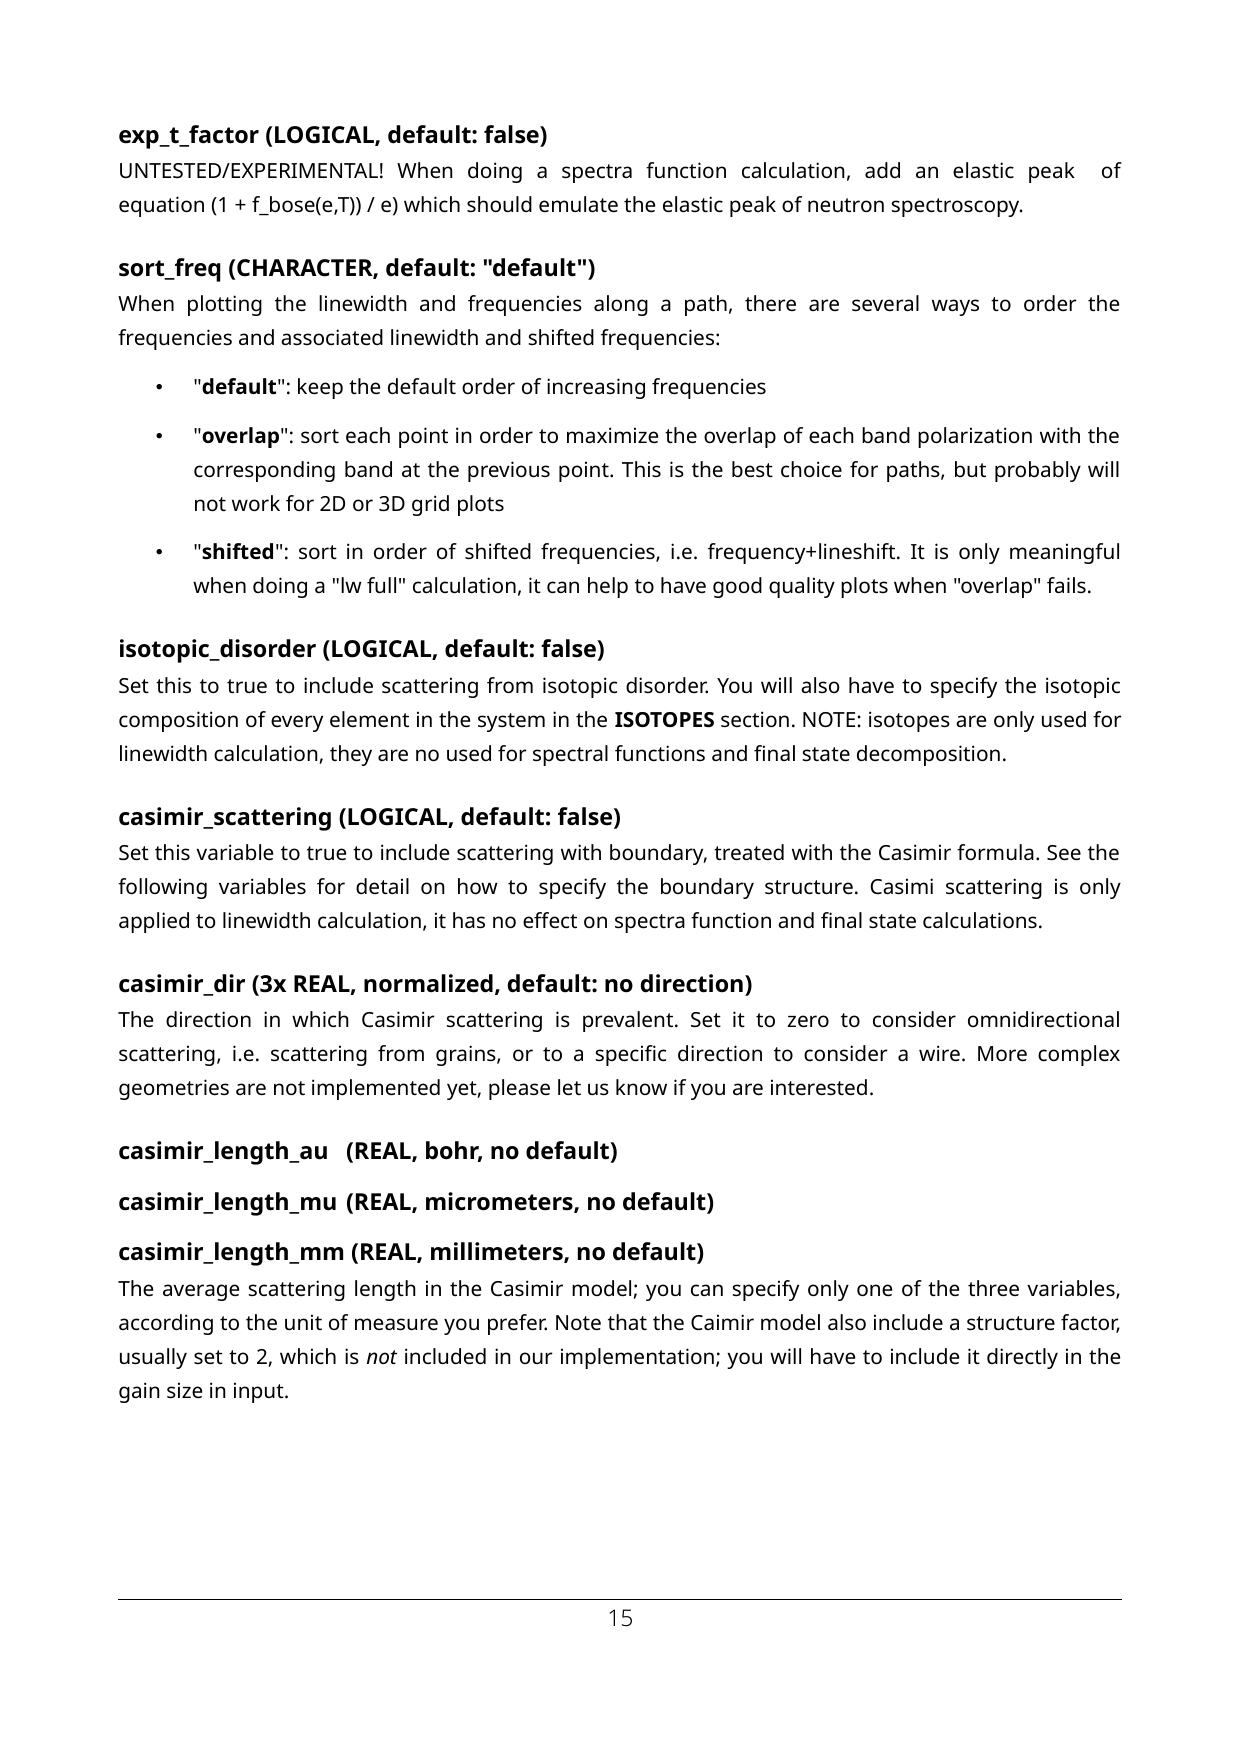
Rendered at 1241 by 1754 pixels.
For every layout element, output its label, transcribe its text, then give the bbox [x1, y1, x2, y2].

list "shifted": sort in order of shifted frequencies, i.e. frequency+lineshift. It is only meaningful when doing a "lw full" calculation, it can help to have good quality plots when "overlap" fails. [156, 537, 1122, 600]
text Set this to true to include scattering from isotopic disorder. You will also have to specify the isotopic composition of every element in the system in the ISOTOPES section. NOTE: isotopes are only used for linewidth calculation, they are no used for spectral functions and final state decomposition. [118, 671, 1122, 767]
text The average scattering length in the Casimir model; you can specify only one of the three variables, according to the unit of measure you prefer. Note that the Caimir model also include a structure factor, usually set to 2, which is not included in our implementation; you will have to include it directly in the gain size in input. [118, 1274, 1122, 1404]
subtitle isotopic_disorder (LOGICAL, default: false) [118, 633, 1122, 664]
subtitle sort_freq (CHARACTER, default: "default") [118, 251, 1122, 283]
subtitle casimir_dir (3x REAL, normalized, default: no direction) [118, 967, 1122, 999]
list "default": keep the default order of increasing frequencies [156, 372, 1122, 401]
text Set this variable to true to include scattering with boundary, treated with the Casimir formula. See the following variables for detail on how to specify the boundary structure. Casimi scattering is only applied to linewidth calculation, it has no effect on spectra function and final state calculations. [118, 838, 1122, 934]
text When plotting the linewidth and frequencies along a path, there are several ways to order the frequencies and associated linewidth and shifted frequencies: [118, 289, 1122, 352]
subtitle exp_t_factor (LOGICAL, default: false) [118, 118, 1122, 150]
text UNTESTED/EXPERIMENTAL! When doing a spectra function calculation, add an elastic peak of equation (1 + f_bose(e,T)) / e) which should emulate the elastic peak of neutron spectroscopy. [118, 156, 1122, 219]
subtitle casimir_length_mu (REAL, micrometers, no default) [118, 1185, 1122, 1217]
subtitle casimir_length_mm (REAL, millimeters, no default) [118, 1236, 1122, 1267]
subtitle casimir_length_au (REAL, bohr, no default) [118, 1134, 1122, 1166]
list "overlap": sort each point in order to maximize the overlap of each band polarization with the corresponding band at the previous point. This is the best choice for paths, but probably will not work for 2D or 3D grid plots [156, 421, 1122, 517]
text The direction in which Casimir scattering is prevalent. Set it to zero to consider omnidirectional scattering, i.e. scattering from grains, or to a specific direction to consider a wire. More complex geometries are not implemented yet, please let us know if you are interested. [118, 1005, 1122, 1102]
subtitle casimir_scattering (LOGICAL, default: false) [118, 800, 1122, 832]
